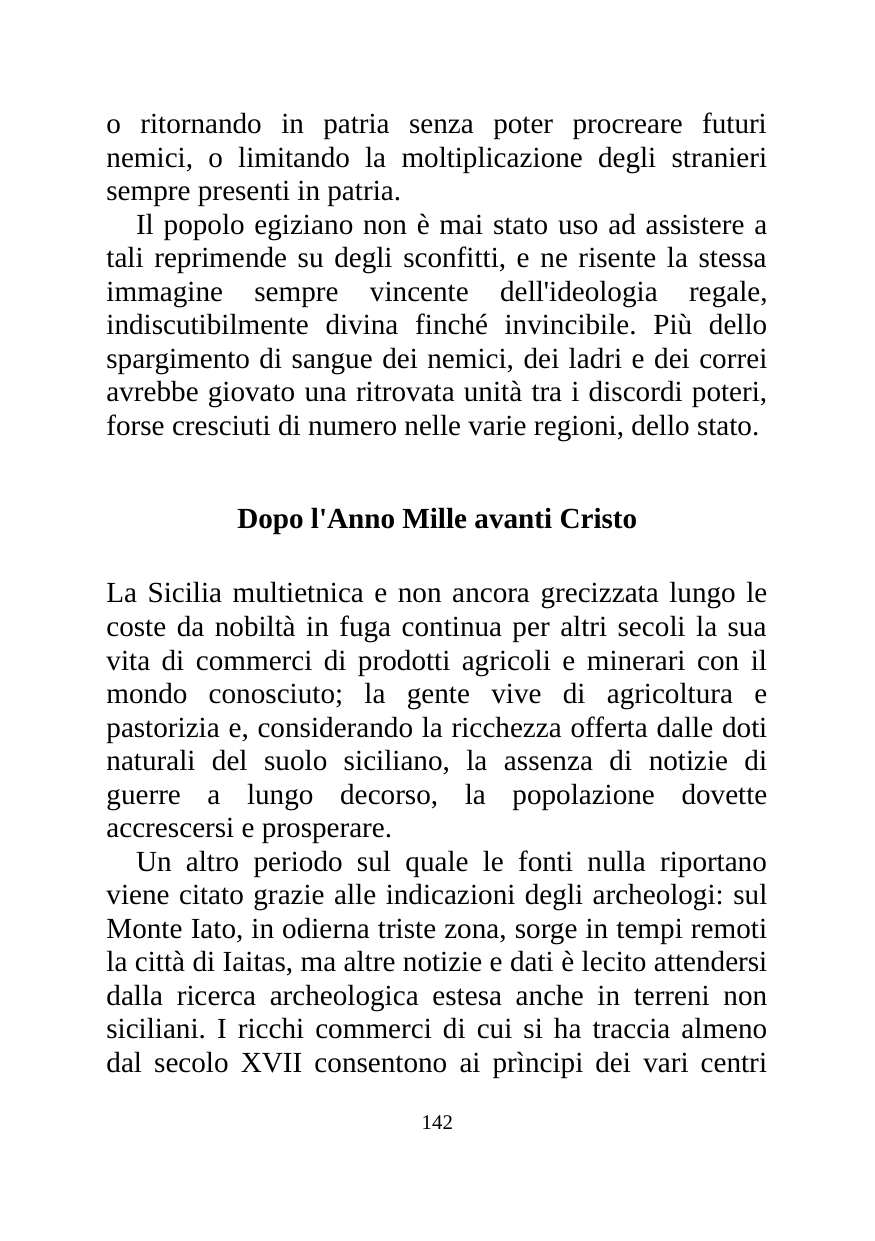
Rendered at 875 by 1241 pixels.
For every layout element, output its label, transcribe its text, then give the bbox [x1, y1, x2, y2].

text Un altro periodo sul quale le fonti nulla riportano viene citato grazie alle indicazioni degli archeologi: sul Monte Iato, in odierna triste zona, sorge in tempi remoti la città di Iaitas, ma altre notizie e dati è lecito attendersi dalla ricerca archeologica estesa anche in terreni non siciliani. I ricchi commerci di cui si ha traccia almeno dal secolo XVII consentono ai prìncipi dei vari centri [106, 844, 768, 1079]
text La Sicilia multietnica e non ancora grecizzata lungo le coste da nobiltà in fuga continua per altri secoli la sua vita di commerci di prodotti agricoli e minerari con il mondo conosciuto; la gente vive di agricoltura e pastorizia e, considerando la ricchezza offerta dalle doti naturali del suolo siciliano, la assenza di notizie di guerre a lungo decorso, la popolazione dovette accrescersi e prosperare. [106, 576, 768, 844]
text Il popolo egiziano non è mai stato uso ad assistere a tali reprimende su degli sconfitti, e ne risente la stessa immagine sempre vincente dell'ideologia regale, indiscutibilmente divina finché invincibile. Più dello spargimento di sangue dei nemici, dei ladri e dei correi avrebbe giovato una ritrovata unità tra i discordi poteri, forse cresciuti di numero nelle varie regioni, dello stato. [106, 207, 768, 442]
text o ritornando in patria senza poter procreare futuri nemici, o limitando la moltiplicazione degli stranieri sempre presenti in patria. [106, 106, 768, 207]
subtitle Dopo l'Anno Mille avanti Cristo [106, 501, 768, 534]
